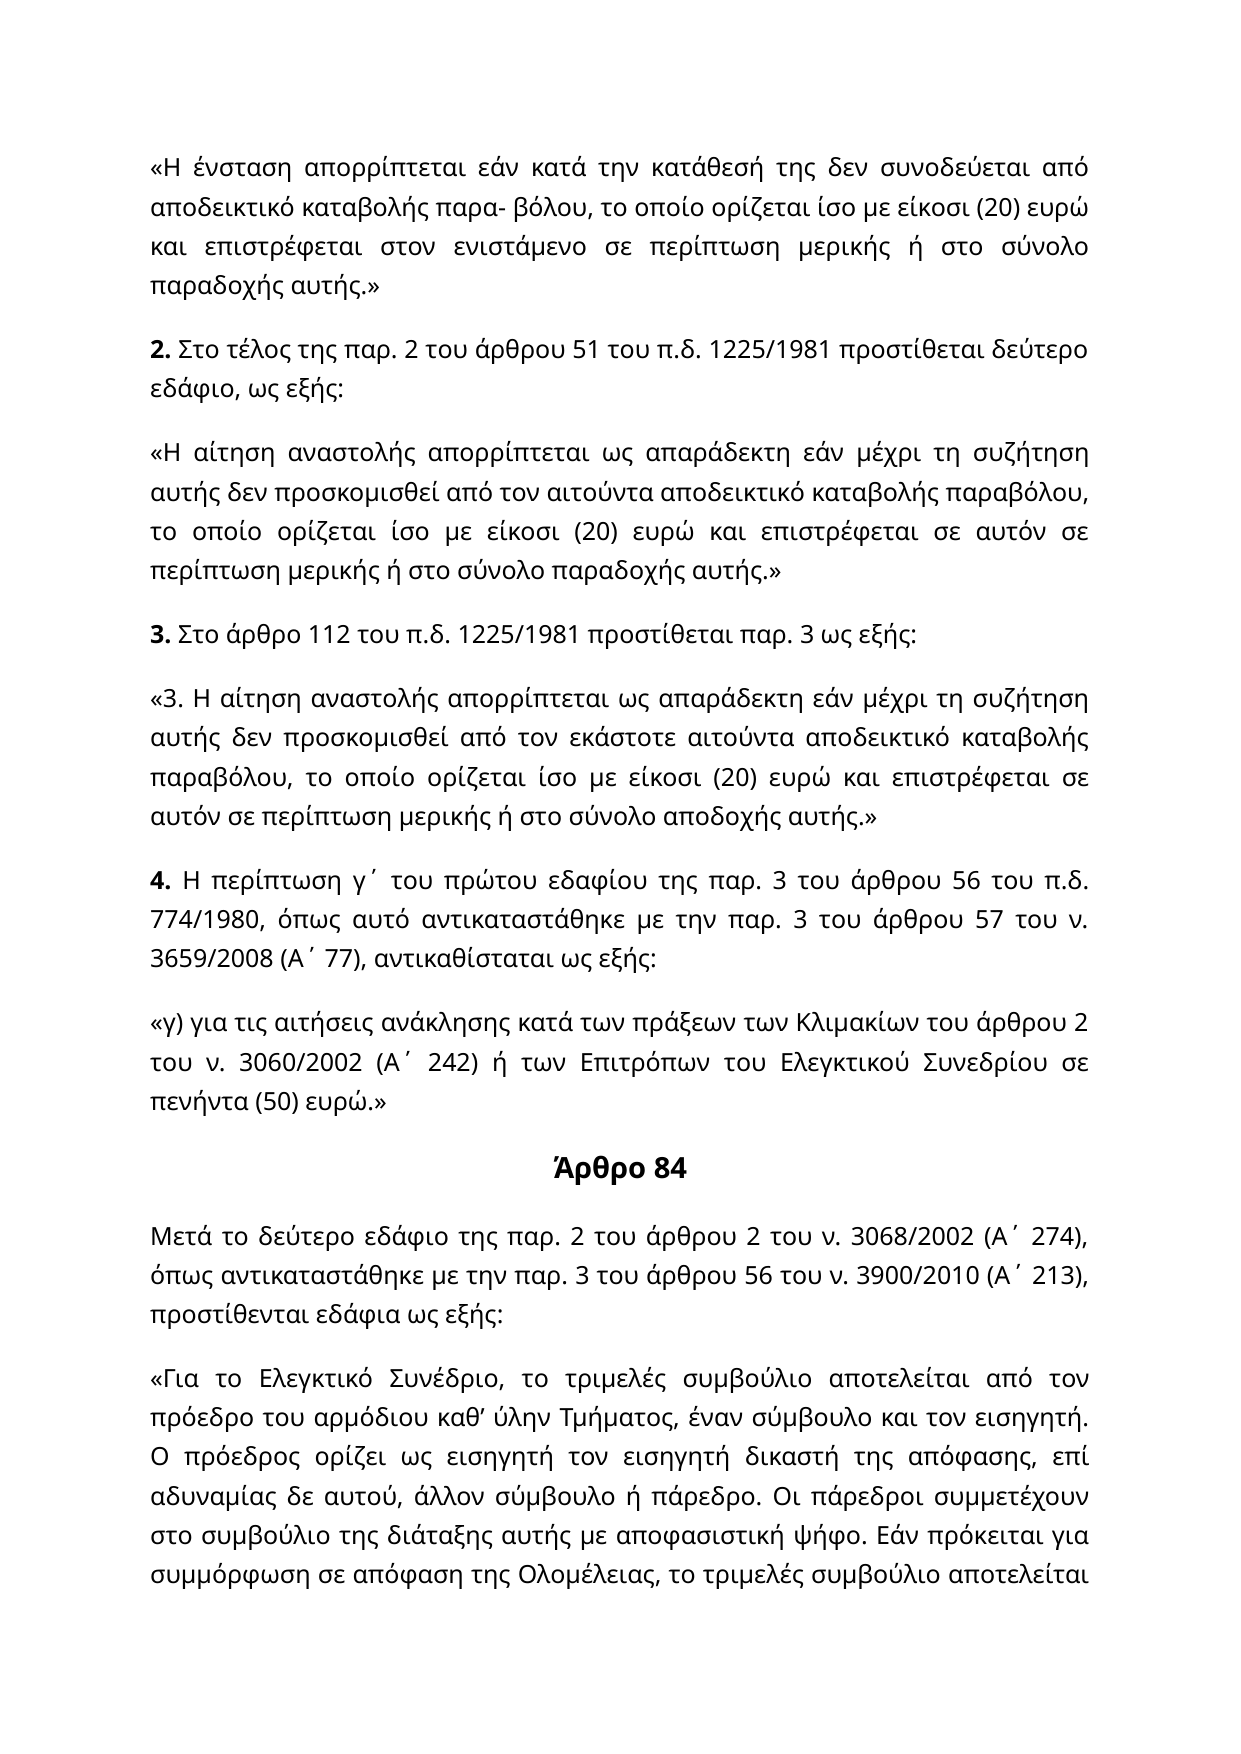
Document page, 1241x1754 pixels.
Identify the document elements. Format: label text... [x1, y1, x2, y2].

text 2. Στο τέλος της παρ. 2 του άρθρου 51 του π.δ. 1225/1981 προστίθεται δεύτερο εδάφιο, ως εξής: [150, 332, 1090, 405]
text «Για το Ελεγκτικό Συνέδριο, το τριμελές συμβούλιο αποτελείται από τον πρόεδρο του αρμόδιου καθ’ ύλην Τμήματος, έναν σύμβουλο και τον εισηγητή. Ο πρόεδρος ορίζει ως εισηγητή τον εισηγητή δικαστή της απόφασης, επί αδυναμίας δε αυτού, άλλον σύμβουλο ή πάρεδρο. Οι πάρεδροι συμμετέχουν στο συμβούλιο της διάταξης αυτής με αποφασιστική ψήφο. Εάν πρόκειται για συμμόρφωση σε απόφαση της Ολομέλειας, το τριμελές συμβούλιο αποτελείται [150, 1361, 1090, 1591]
text 3. Στο άρθρο 112 του π.δ. 1225/1981 προστίθεται παρ. 3 ως εξής: [150, 617, 1090, 651]
text «Η αίτηση αναστολής απορρίπτεται ως απαράδεκτη εάν μέχρι τη συζήτηση αυτής δεν προσκομισθεί από τον αιτούντα αποδεικτικό καταβολής παραβόλου, το οποίο ορίζεται ίσο με είκοσι (20) ευρώ και επιστρέφεται σε αυτόν σε περίπτωση μερικής ή στο σύνολο παραδοχής αυτής.» [150, 435, 1090, 587]
subtitle Άρθρο 84 [150, 1147, 1090, 1187]
text «Η ένσταση απορρίπτεται εάν κατά την κατάθεσή της δεν συνοδεύεται από αποδεικτικό καταβολής παρα- βόλου, το οποίο ορίζεται ίσο με είκοσι (20) ευρώ και επιστρέφεται στον ενιστάμενο σε περίπτωση μερικής ή στο σύνολο παραδοχής αυτής.» [150, 150, 1090, 302]
text 4. Η περίπτωση γ΄ του πρώτου εδαφίου της παρ. 3 του άρθρου 56 του π.δ. 774/1980, όπως αυτό αντικαταστάθηκε με την παρ. 3 του άρθρου 57 του ν. 3659/2008 (Α΄ 77), αντικαθίσταται ως εξής: [150, 862, 1090, 975]
text «3. Η αίτηση αναστολής απορρίπτεται ως απαράδεκτη εάν μέχρι τη συζήτηση αυτής δεν προσκομισθεί από τον εκάστοτε αιτούντα αποδεικτικό καταβολής παραβόλου, το οποίο ορίζεται ίσο με είκοσι (20) ευρώ και επιστρέφεται σε αυτόν σε περίπτωση μερικής ή στο σύνολο αποδοχής αυτής.» [150, 681, 1090, 832]
text Μετά το δεύτερο εδάφιο της παρ. 2 του άρθρου 2 του ν. 3068/2002 (Α΄ 274), όπως αντικαταστάθηκε με την παρ. 3 του άρθρου 56 του ν. 3900/2010 (Α΄ 213), προστίθενται εδάφια ως εξής: [150, 1218, 1090, 1331]
text «γ) για τις αιτήσεις ανάκλησης κατά των πράξεων των Κλιμακίων του άρθρου 2 του ν. 3060/2002 (Α΄ 242) ή των Επιτρόπων του Ελεγκτικού Συνεδρίου σε πενήντα (50) ευρώ.» [150, 1005, 1090, 1117]
